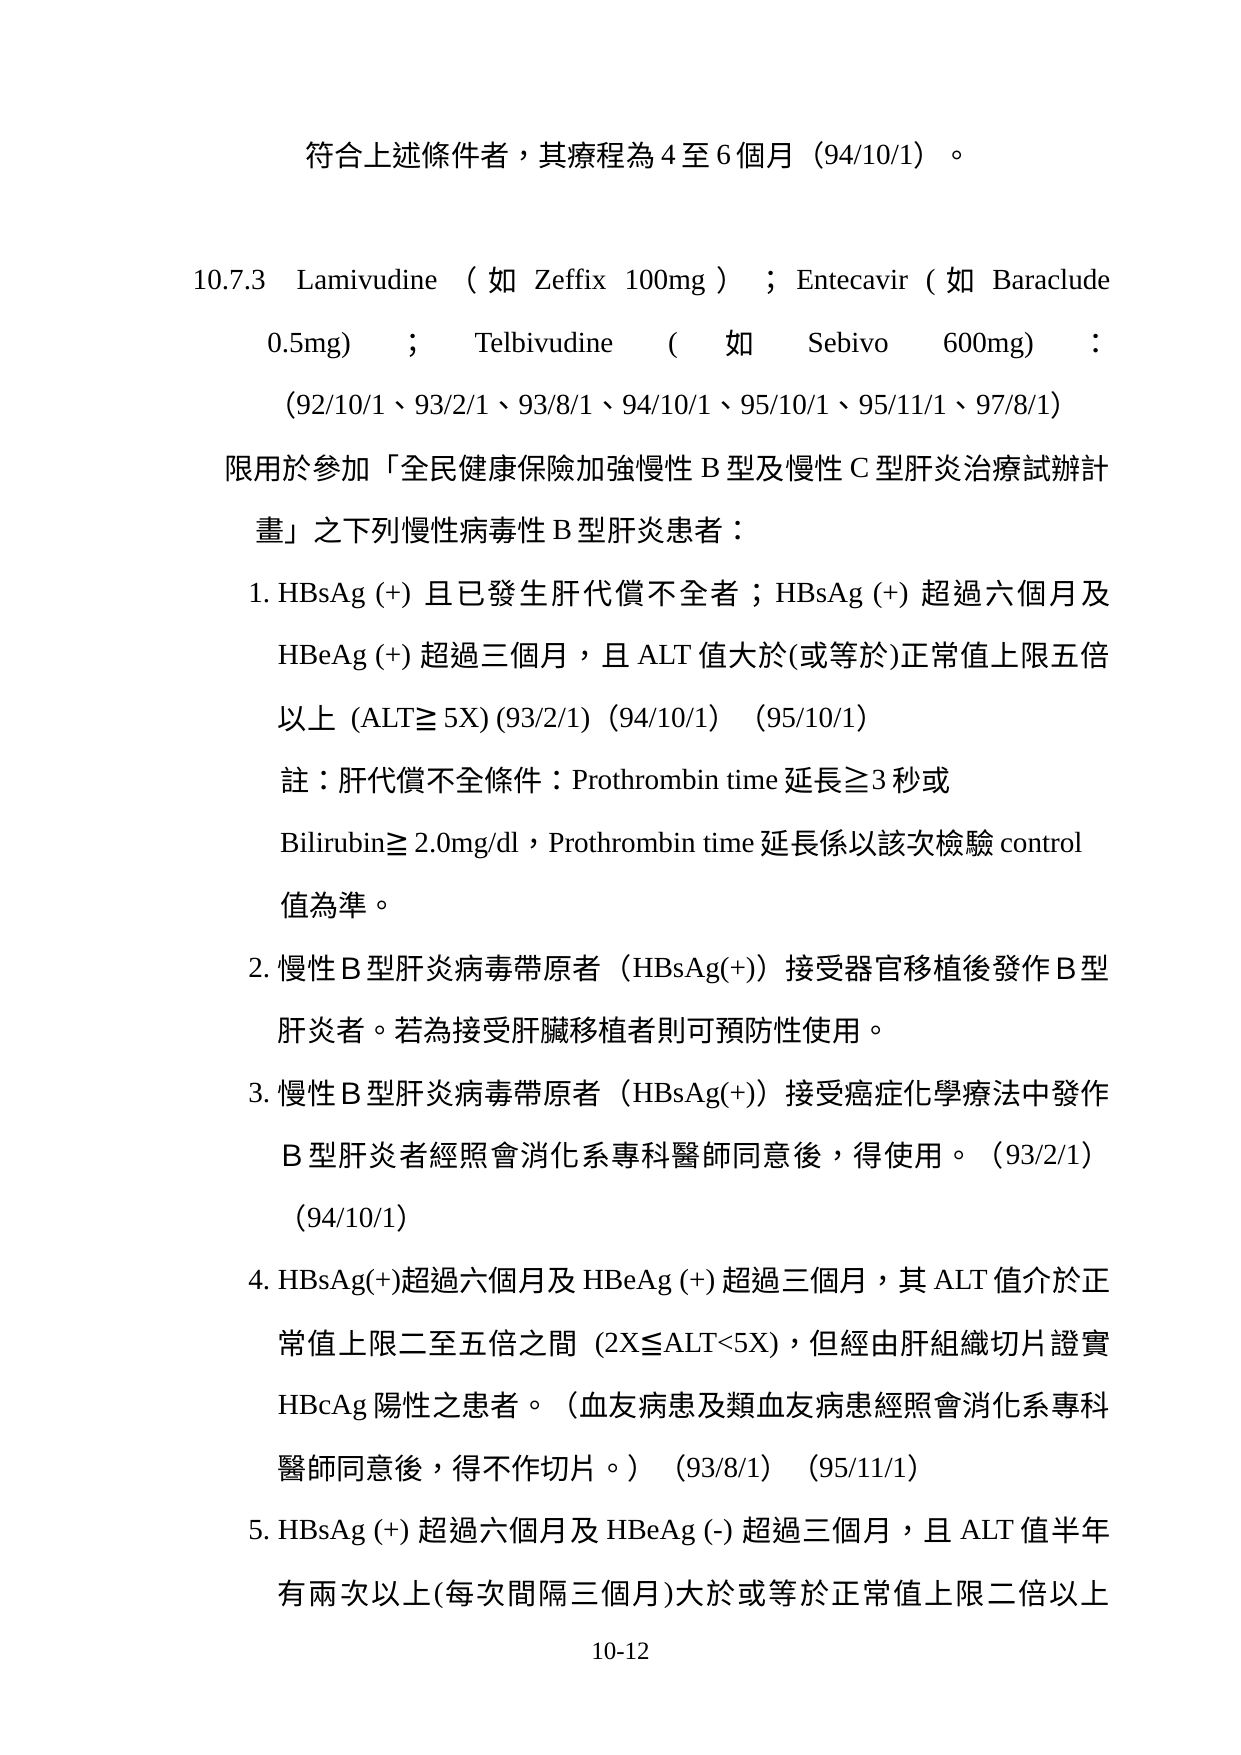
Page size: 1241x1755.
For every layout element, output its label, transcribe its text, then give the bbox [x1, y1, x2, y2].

text 4. HBsAg(+)超過六個月及HBeAg (+) 超過三個月，其ALT值介於正常值上限二至五倍之間 (2X≦ALT<5X)，但經由肝組織切片證實HBcAg陽性之患者。（血友病患及類血友病患經照會消化系專科醫師同意後，得不作切片。）（93/8/1）（95/11/1） [248, 1237, 1110, 1487]
text 符合上述條件者，其療程為4至6個月（94/10/1）。 [292, 112, 1110, 175]
text 1. HBsAg (+) 且已發生肝代償不全者；HBsAg (+) 超過六個月及HBeAg (+) 超過三個月，且ALT值大於(或等於)正常值上限五倍以上 (ALT≧5X) (93/2/1)（94/10/1）（95/10/1） [248, 550, 1110, 737]
text 限用於參加「全民健康保險加強慢性B型及慢性C型肝炎治療試辦計畫」之下列慢性病毒性B型肝炎患者： [186, 425, 1110, 550]
text 10.7.3 Lamivudine（如Zeffix 100mg）；Entecavir (如Baraclude 0.5mg)；Telbivudine (如Sebivo 600mg)：（92/10/1、93/2/1、93/8/1、94/10/1、95/10/1、95/11/1、97/8/1） [192, 237, 1110, 425]
text 2. 慢性Ｂ型肝炎病毒帶原者（HBsAg(+)）接受器官移植後發作Ｂ型肝炎者。若為接受肝臟移植者則可預防性使用。 [248, 925, 1110, 1050]
text 註：肝代償不全條件：Prothrombin time延長≧3秒或Bilirubin≧2.0mg/dl，Prothrombin time延長係以該次檢驗control值為準。 [280, 737, 1110, 925]
text 5. HBsAg (+) 超過六個月及HBeAg (-) 超過三個月，且ALT值半年有兩次以上(每次間隔三個月)大於或等於正常值上限二倍以上 [248, 1487, 1110, 1612]
text 3. 慢性Ｂ型肝炎病毒帶原者（HBsAg(+)）接受癌症化學療法中發作Ｂ型肝炎者經照會消化系專科醫師同意後，得使用。（93/2/1）（94/10/1） [248, 1050, 1110, 1237]
